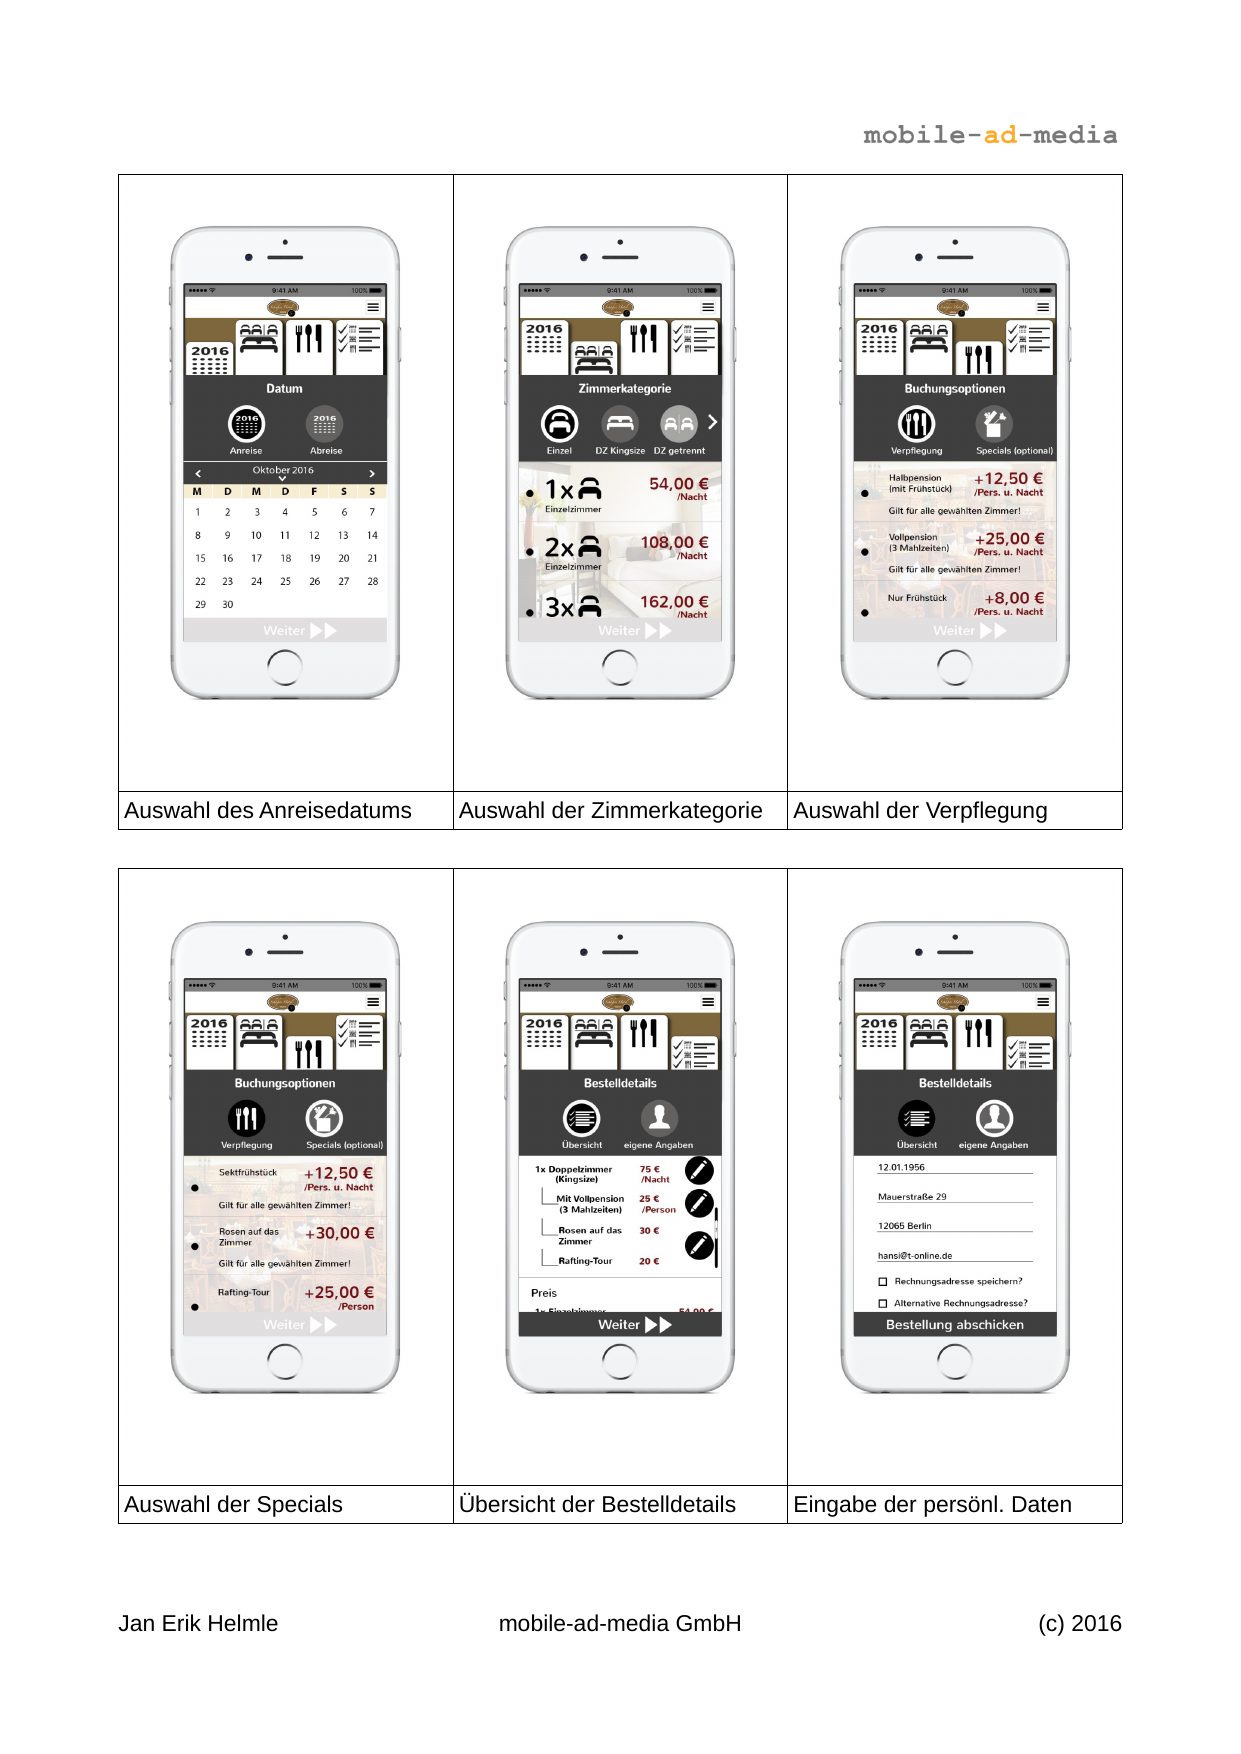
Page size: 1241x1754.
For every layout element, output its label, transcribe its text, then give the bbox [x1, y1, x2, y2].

picture [793, 874, 1117, 1440]
table_cell Auswahl der Verpflegung [788, 792, 1122, 829]
picture [123, 874, 447, 1440]
table_cell Auswahl des Anreisedatums [119, 792, 453, 829]
table_header [119, 175, 453, 791]
picture [863, 118, 1118, 150]
table_header [788, 175, 1122, 791]
table_cell Eingabe der persönl. Daten [788, 1486, 1122, 1523]
table_header [454, 175, 787, 791]
picture [458, 179, 782, 746]
picture [123, 179, 447, 746]
table_header [454, 869, 787, 1485]
picture [793, 179, 1117, 746]
table_cell Auswahl der Specials [119, 1486, 453, 1523]
table_cell Auswahl der Zimmerkategorie [454, 792, 787, 829]
picture [458, 874, 782, 1440]
table_header [119, 869, 453, 1485]
table_cell Übersicht der Bestelldetails [454, 1486, 787, 1523]
table_header [788, 869, 1122, 1485]
